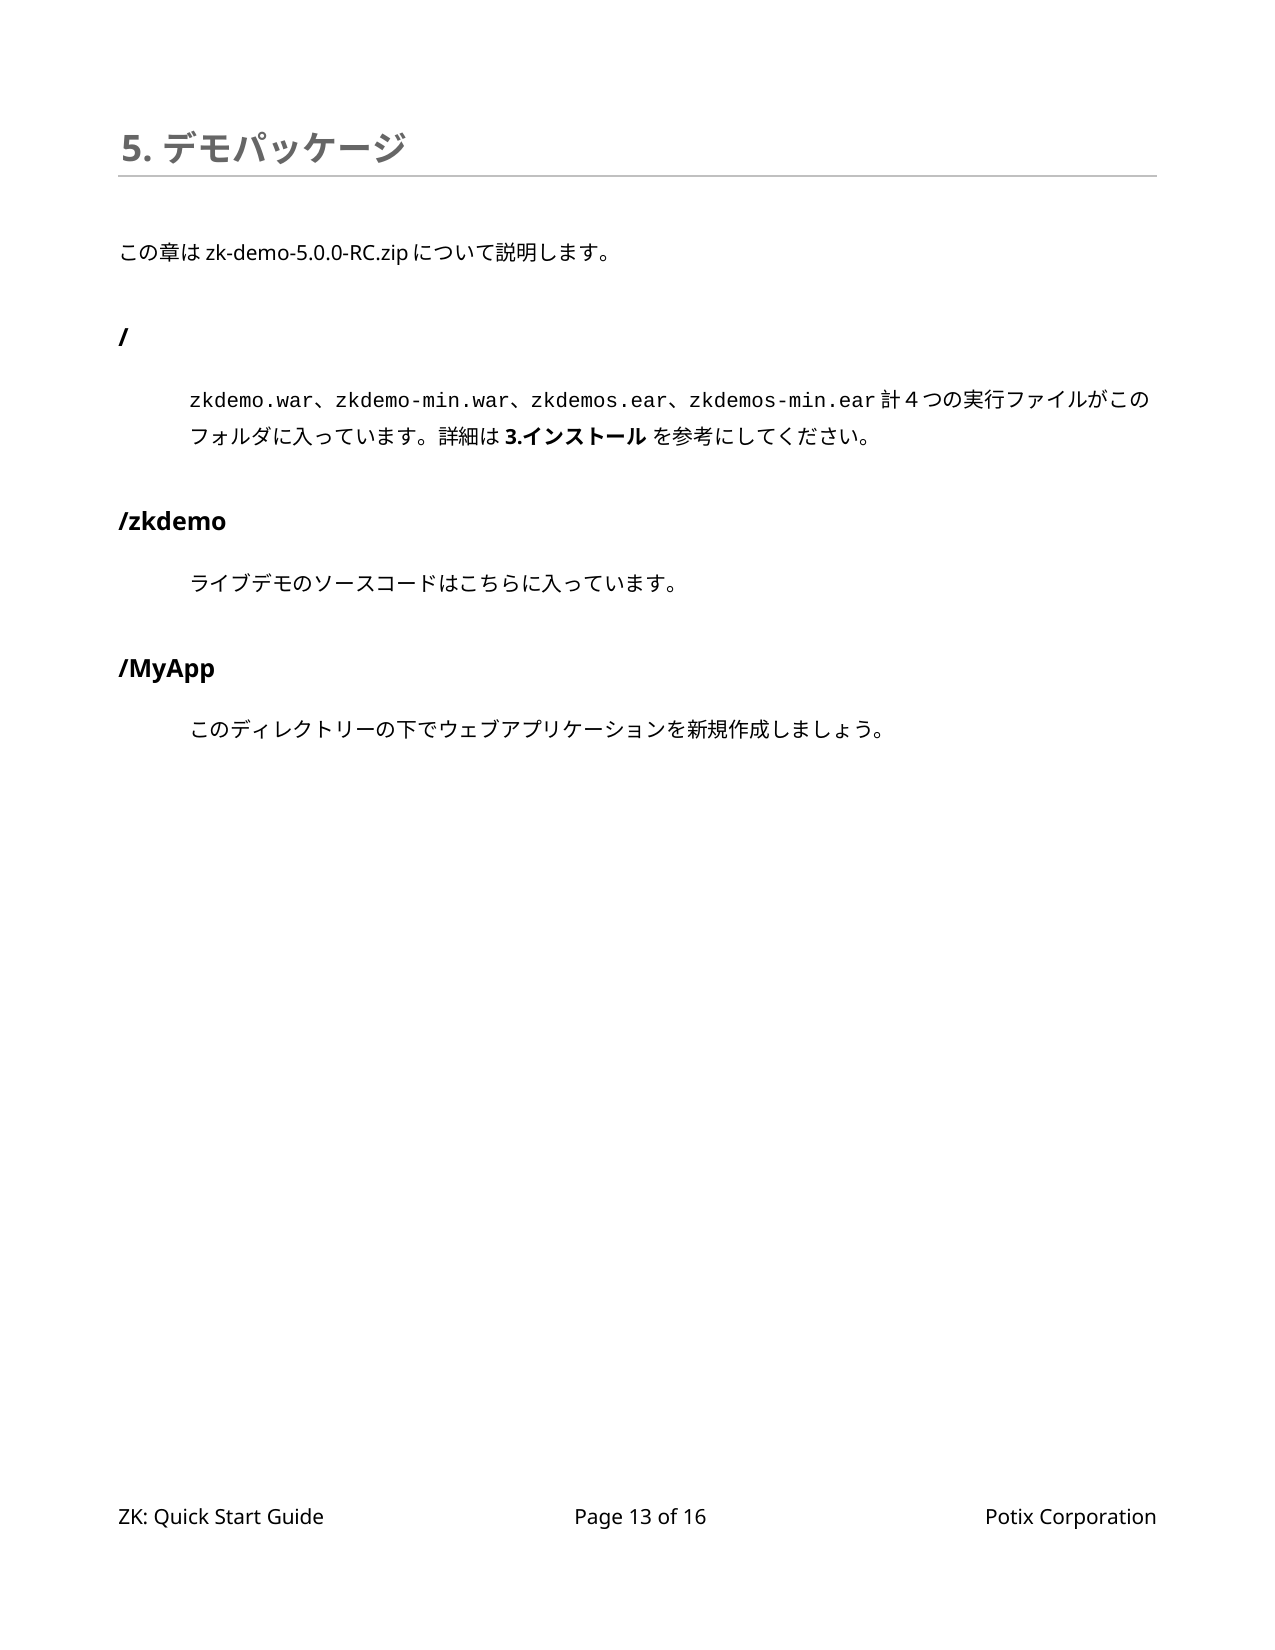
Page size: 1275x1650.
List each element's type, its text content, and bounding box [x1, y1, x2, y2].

text ライブデモのソースコードはこちらに入っています。 [189, 567, 1157, 597]
subtitle /MyApp [118, 650, 1157, 684]
subtitle 5. デモパッケージ [118, 118, 1157, 175]
text zkdemo.war、zkdemo-min.war、zkdemos.ear、zkdemos-min.ear計４つの実行ファイルがこのフォルダに入っています。詳細は 3.インストール を参考にしてください。 [189, 383, 1157, 451]
subtitle / [118, 319, 1157, 353]
text このディレクトリーの下でウェブアプリケーションを新規作成しましょう。 [189, 714, 1157, 744]
text この章はzk-demo-5.0.0-RC.zipについて説明します。 [118, 236, 1157, 266]
subtitle /zkdemo [118, 504, 1157, 538]
